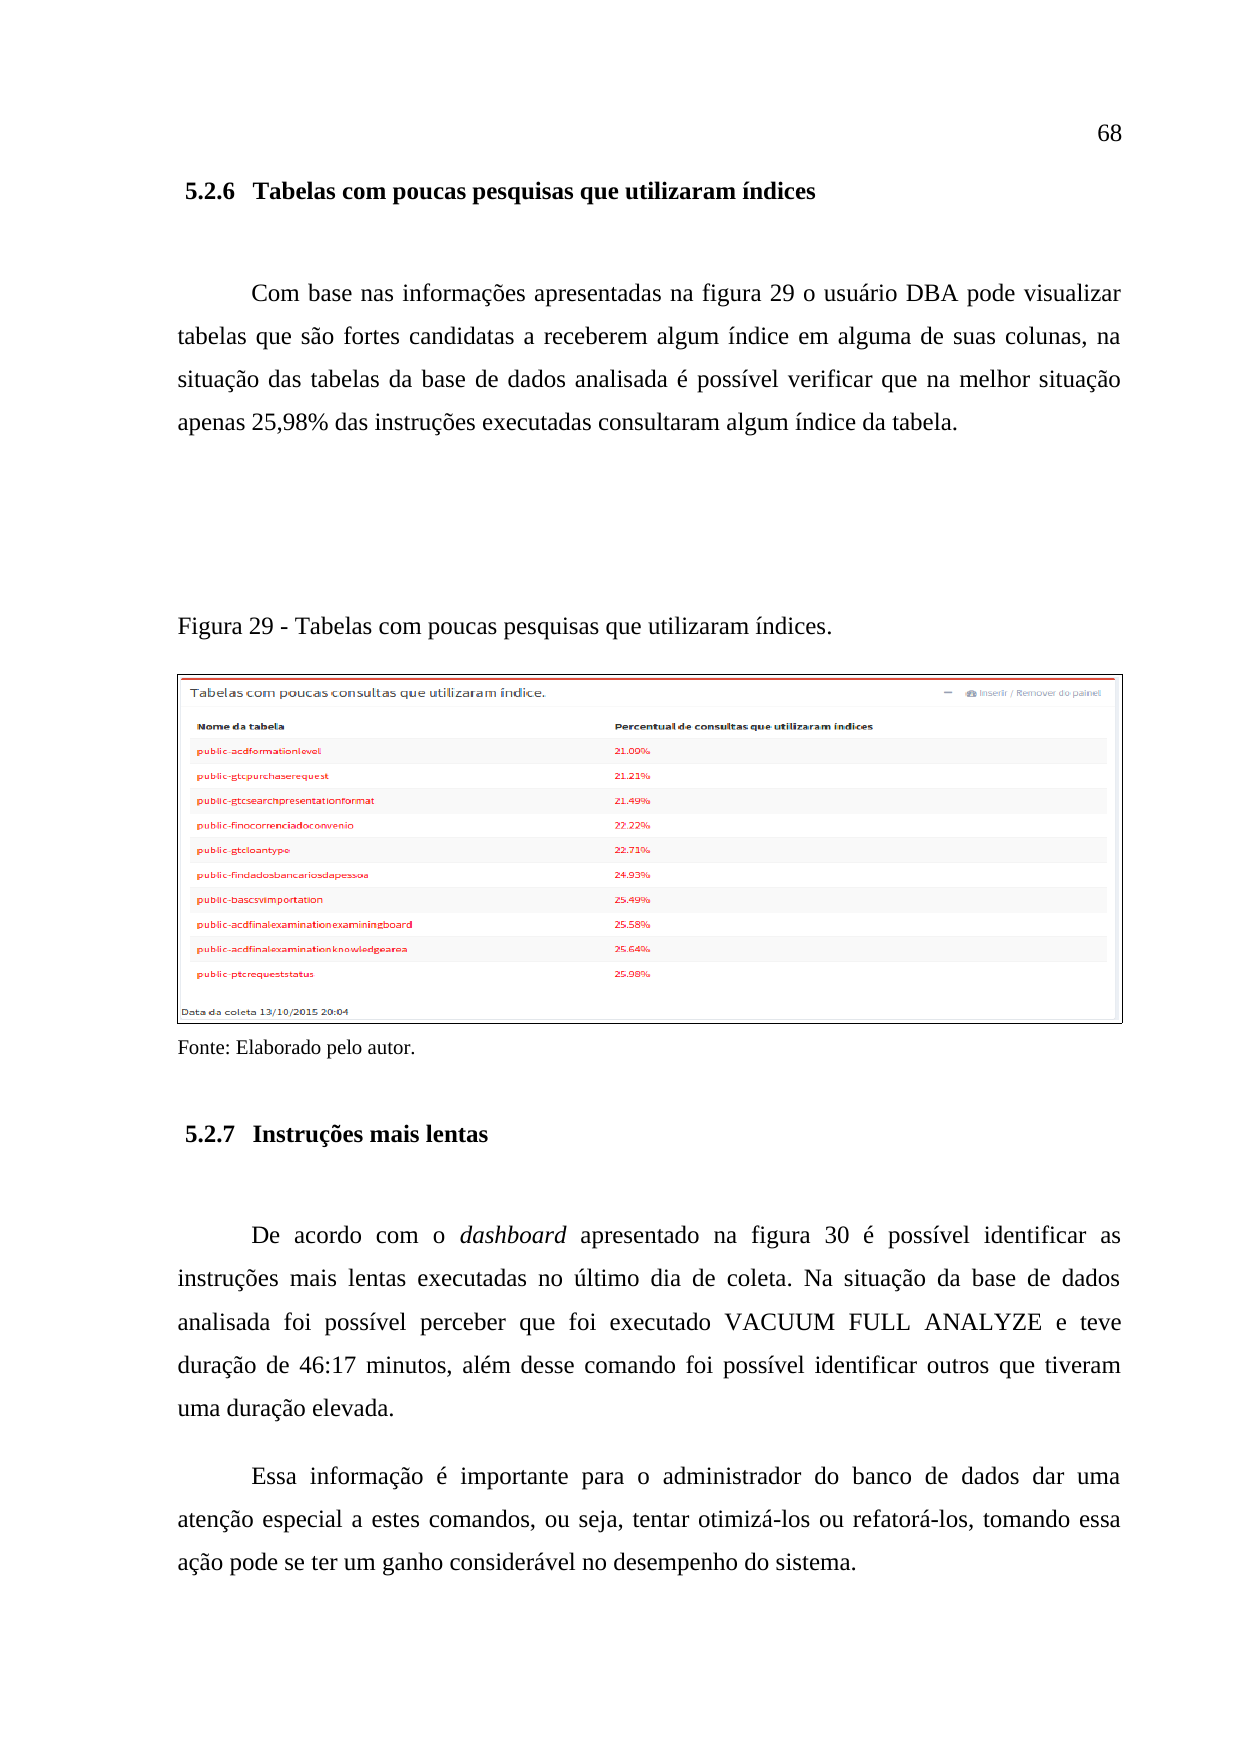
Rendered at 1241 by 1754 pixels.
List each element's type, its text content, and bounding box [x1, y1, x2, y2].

text Essa informação é importante para o administrador do banco de dados dar uma atenção especial a estes comandos, ou seja, tentar otimizá-los ou refatorá-los, tomando essa ação pode se ter um ganho considerável no desempenho do sistema. [177, 1461, 1122, 1576]
text Fonte: Elaborado pelo autor. [177, 1024, 1122, 1059]
text Figura 29 - Tabelas com poucas pesquisas que utilizaram índices. [177, 611, 1122, 640]
list Tabelas com poucas pesquisas que utilizaram índices [185, 176, 1122, 205]
text De acordo com o dashboard apresentado na figura 30 é possível identificar as instruções mais lentas executadas no último dia de coleta. Na situação da base de dados analisada foi possível perceber que foi executado VACUUM FULL ANALYZE e teve duração de 46:17 minutos, além desse comando foi possível identificar outros que tiveram uma duração elevada. [177, 1220, 1122, 1422]
text [178, 675, 1122, 1023]
text Com base nas informações apresentadas na figura 29 o usuário DBA pode visualizar tabelas que são fortes candidatas a receberem algum índice em alguma de suas colunas, na situação das tabelas da base de dados analisada é possível verificar que na melhor situação apenas 25,98% das instruções executadas consultaram algum índice da tabela. [177, 278, 1122, 436]
picture [180, 677, 1119, 1020]
list Instruções mais lentas [185, 1119, 1122, 1147]
